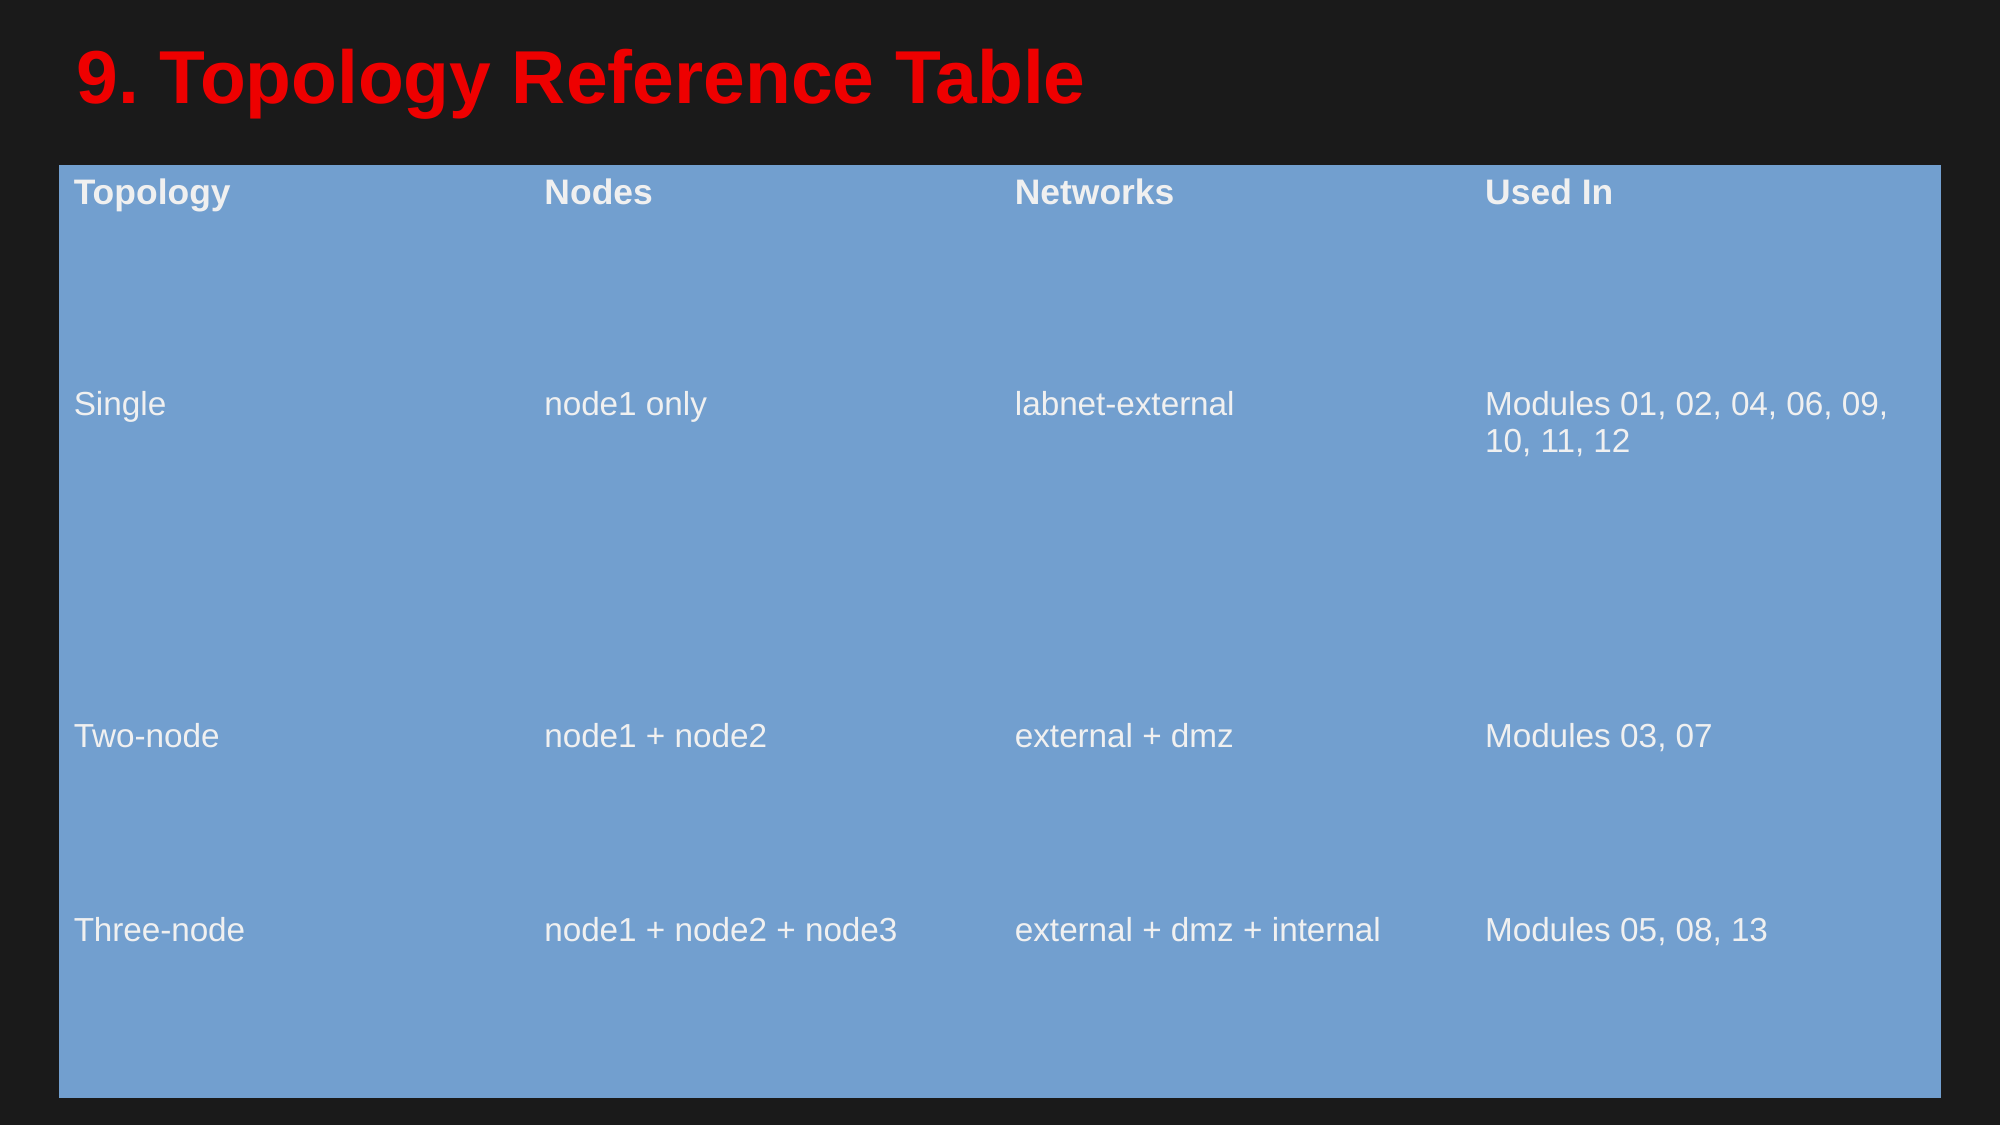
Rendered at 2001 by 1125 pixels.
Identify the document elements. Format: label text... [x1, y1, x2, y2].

table_cell Three-node [59, 904, 530, 1098]
table_cell node1 + node2 + node3 [530, 904, 1000, 1098]
table_header Used In [1471, 165, 1941, 378]
table_cell external + dmz + internal [1000, 904, 1471, 1098]
table_header Topology [59, 165, 530, 378]
table_header Networks [1000, 165, 1471, 378]
table_cell node1 only [530, 378, 1000, 710]
table_cell Single [59, 378, 530, 710]
table_cell external + dmz [1000, 710, 1471, 904]
text_box 9. Topology Reference Table [59, 23, 1942, 142]
table_cell Modules 01, 02, 04, 06, 09, 10, 11, 12 [1471, 378, 1941, 710]
table_cell node1 + node2 [530, 710, 1000, 904]
table_cell Two-node [59, 710, 530, 904]
table_cell Modules 03, 07 [1471, 710, 1941, 904]
table_header Nodes [530, 165, 1000, 378]
table_cell Modules 05, 08, 13 [1471, 904, 1941, 1098]
table_cell labnet-external [1000, 378, 1471, 710]
